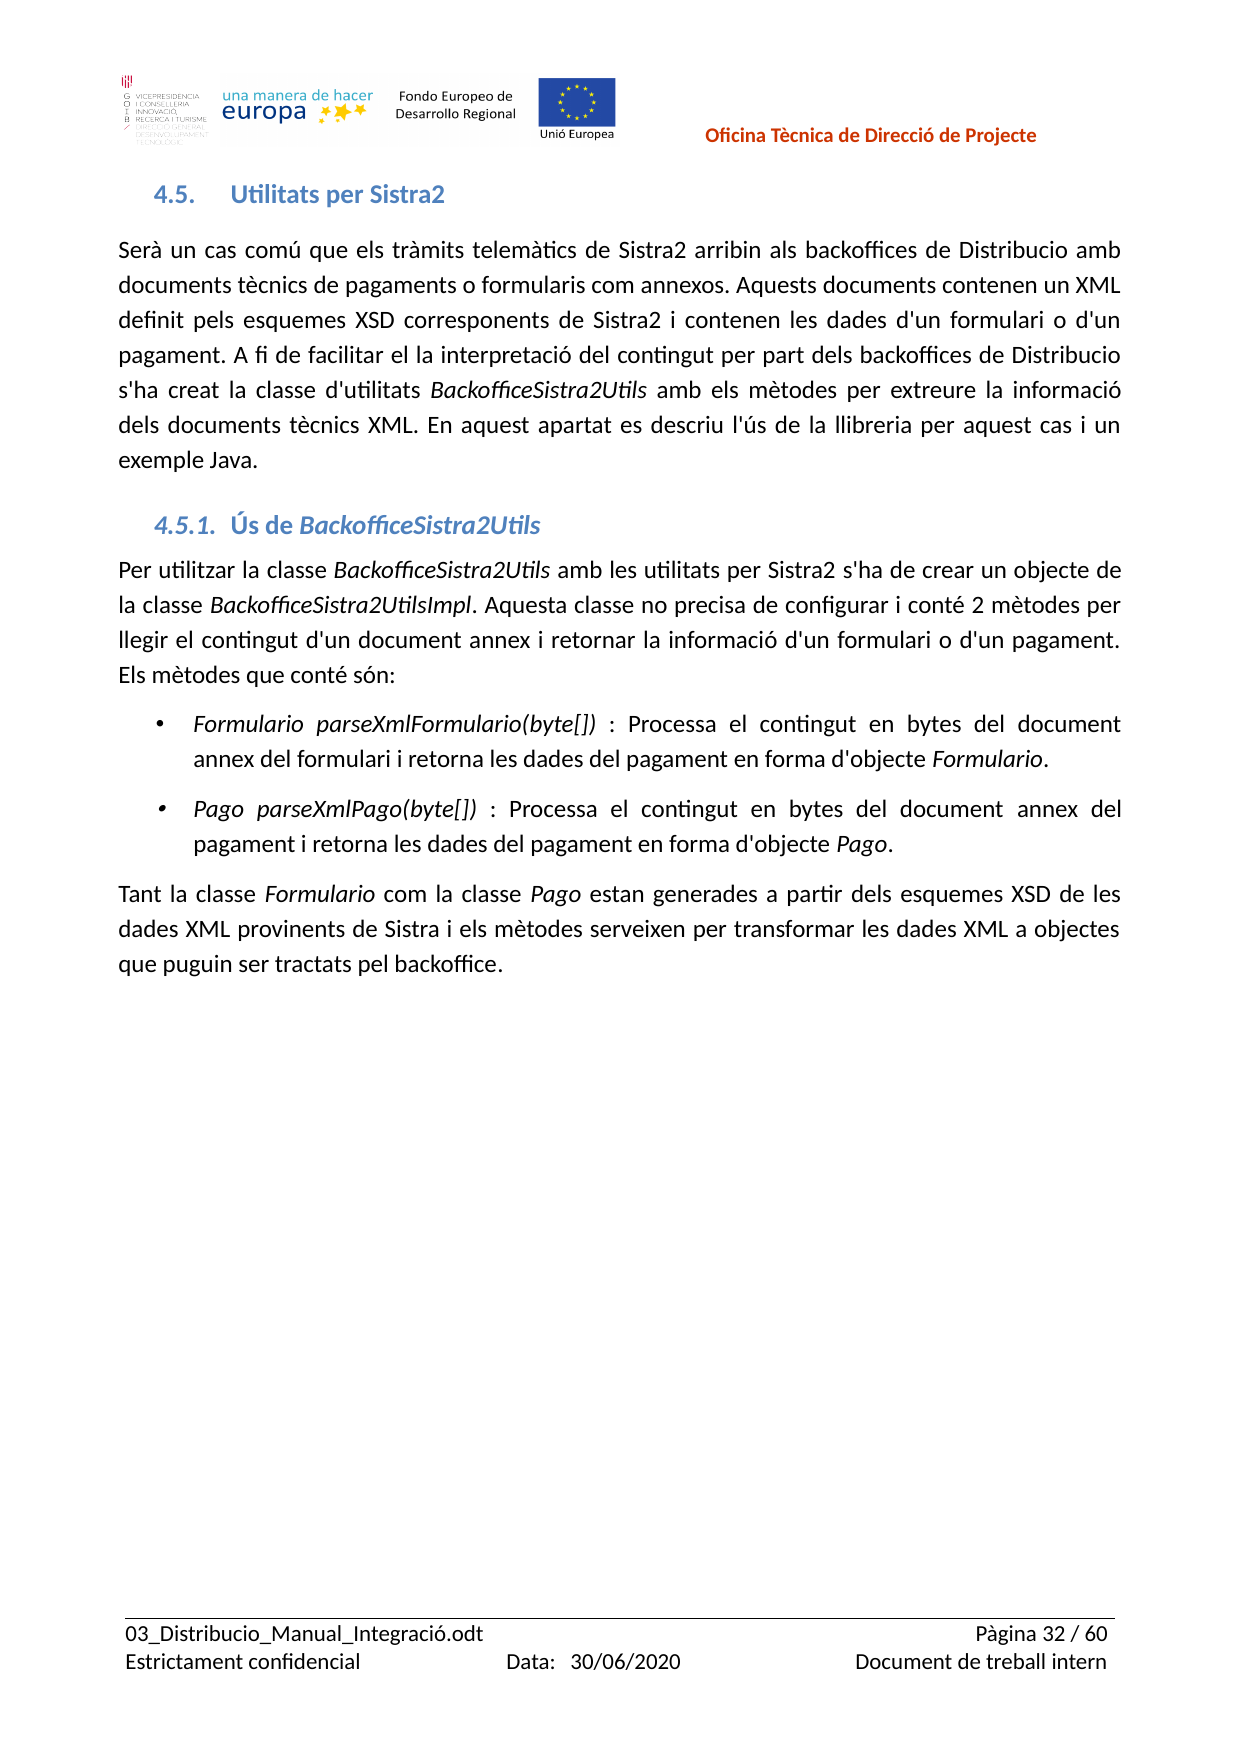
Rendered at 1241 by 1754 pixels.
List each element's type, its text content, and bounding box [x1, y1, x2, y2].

picture [219, 73, 621, 147]
list Formulario parseXmlFormulario(byte[]) : Processa el contingut en bytes del document annex del formulari i retorna les dades del pagament en forma d'objecte Formulario. [156, 709, 1122, 774]
picture [118, 73, 213, 147]
subtitle Ús de BackofficeSistra2Utils [153, 508, 1122, 542]
subtitle Utilitats per Sistra2 [153, 178, 1122, 211]
list Pago parseXmlPago(byte[]) : Processa el contingut en bytes del document annex del pagament i retorna les dades del pagament en forma d'objecte Pago. [156, 793, 1122, 859]
text Serà un cas comú que els tràmits telemàtics de Sistra2 arribin als backoffices de Distribucio amb documents tècnics de pagaments o formularis com annexos. Aquests documents contenen un XML definit pels esquemes XSD corresponents de Sistra2 i contenen les dades d'un formulari o d'un pagament. A fi de facilitar el la interpretació del contingut per part dels backoffices de Distribucio s'ha creat la classe d'utilitats BackofficeSistra2Utils amb els mètodes per extreure la informació dels documents tècnics XML. En aquest apartat es descriu l'ús de la llibreria per aquest cas i un exemple Java. [118, 234, 1122, 475]
text Per utilitzar la classe BackofficeSistra2Utils amb les utilitats per Sistra2 s'ha de crear un objecte de la classe BackofficeSistra2UtilsImpl. Aquesta classe no precisa de configurar i conté 2 mètodes per llegir el contingut d'un document annex i retornar la informació d'un formulari o d'un pagament. Els mètodes que conté són: [118, 554, 1122, 689]
text Tant la classe Formulario com la classe Pago estan generades a partir dels esquemes XSD de les dades XML provinents de Sistra i els mètodes serveixen per transformar les dades XML a objectes que puguin ser tractats pel backoffice. [118, 878, 1122, 978]
